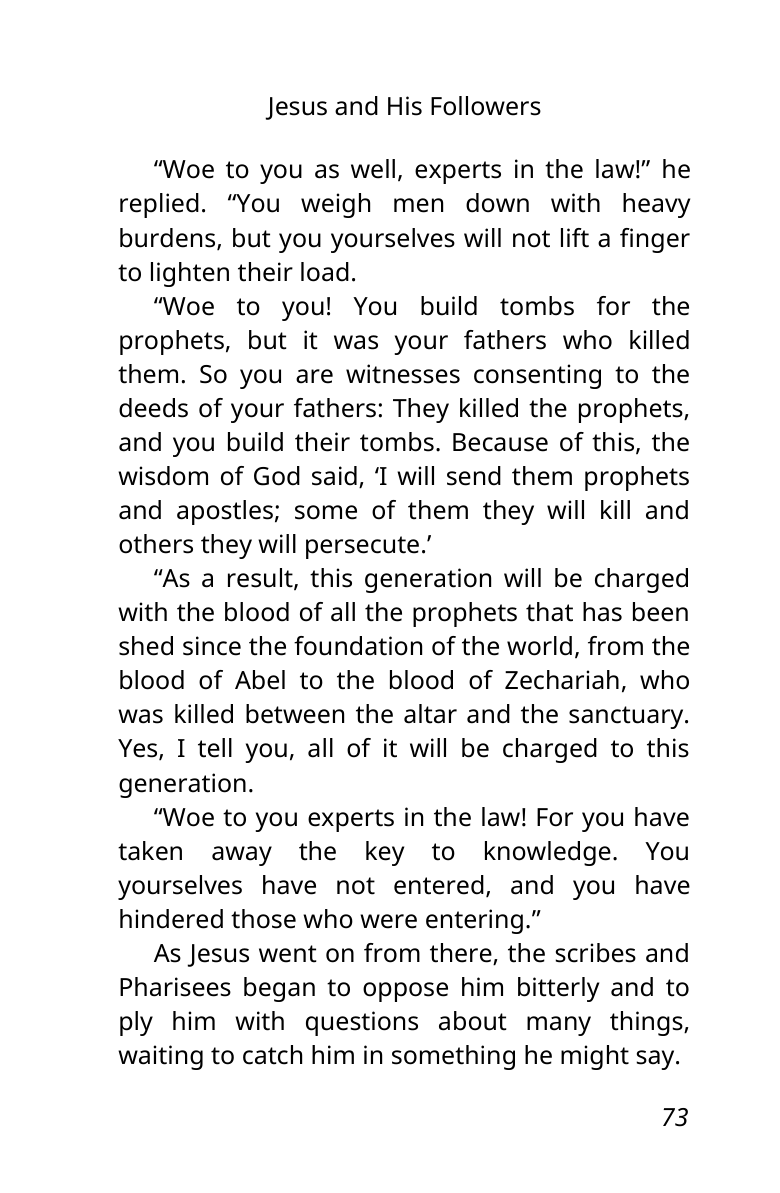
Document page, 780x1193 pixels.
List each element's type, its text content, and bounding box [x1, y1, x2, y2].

text “Woe to you as well, experts in the law!” he replied. “You weigh men down with heavy burdens, but you yourselves will not lift a finger to lighten their load. [118, 152, 691, 288]
text “Woe to you! You build tombs for the prophets, but it was your fathers who killed them. So you are witnesses consenting to the deeds of your fathers: They killed the prophets, and you build their tombs. Because of this, the wisdom of God said, ‘I will send them prophets and apostles; some of them they will kill and others they will persecute.’ [118, 288, 691, 561]
text “As a result, this generation will be charged with the blood of all the prophets that has been shed since the foundation of the world, from the blood of Abel to the blood of Zechariah, who was killed between the altar and the sanctuary. Yes, I tell you, all of it will be charged to this generation. [118, 561, 691, 799]
text As Jesus went on from there, the scribes and Pharisees began to oppose him bitterly and to ply him with questions about many things, waiting to catch him in something he might say. [118, 936, 691, 1072]
text “Woe to you experts in the law! For you have taken away the key to knowledge. You yourselves have not entered, and you have hindered those who were entering.” [118, 799, 691, 936]
